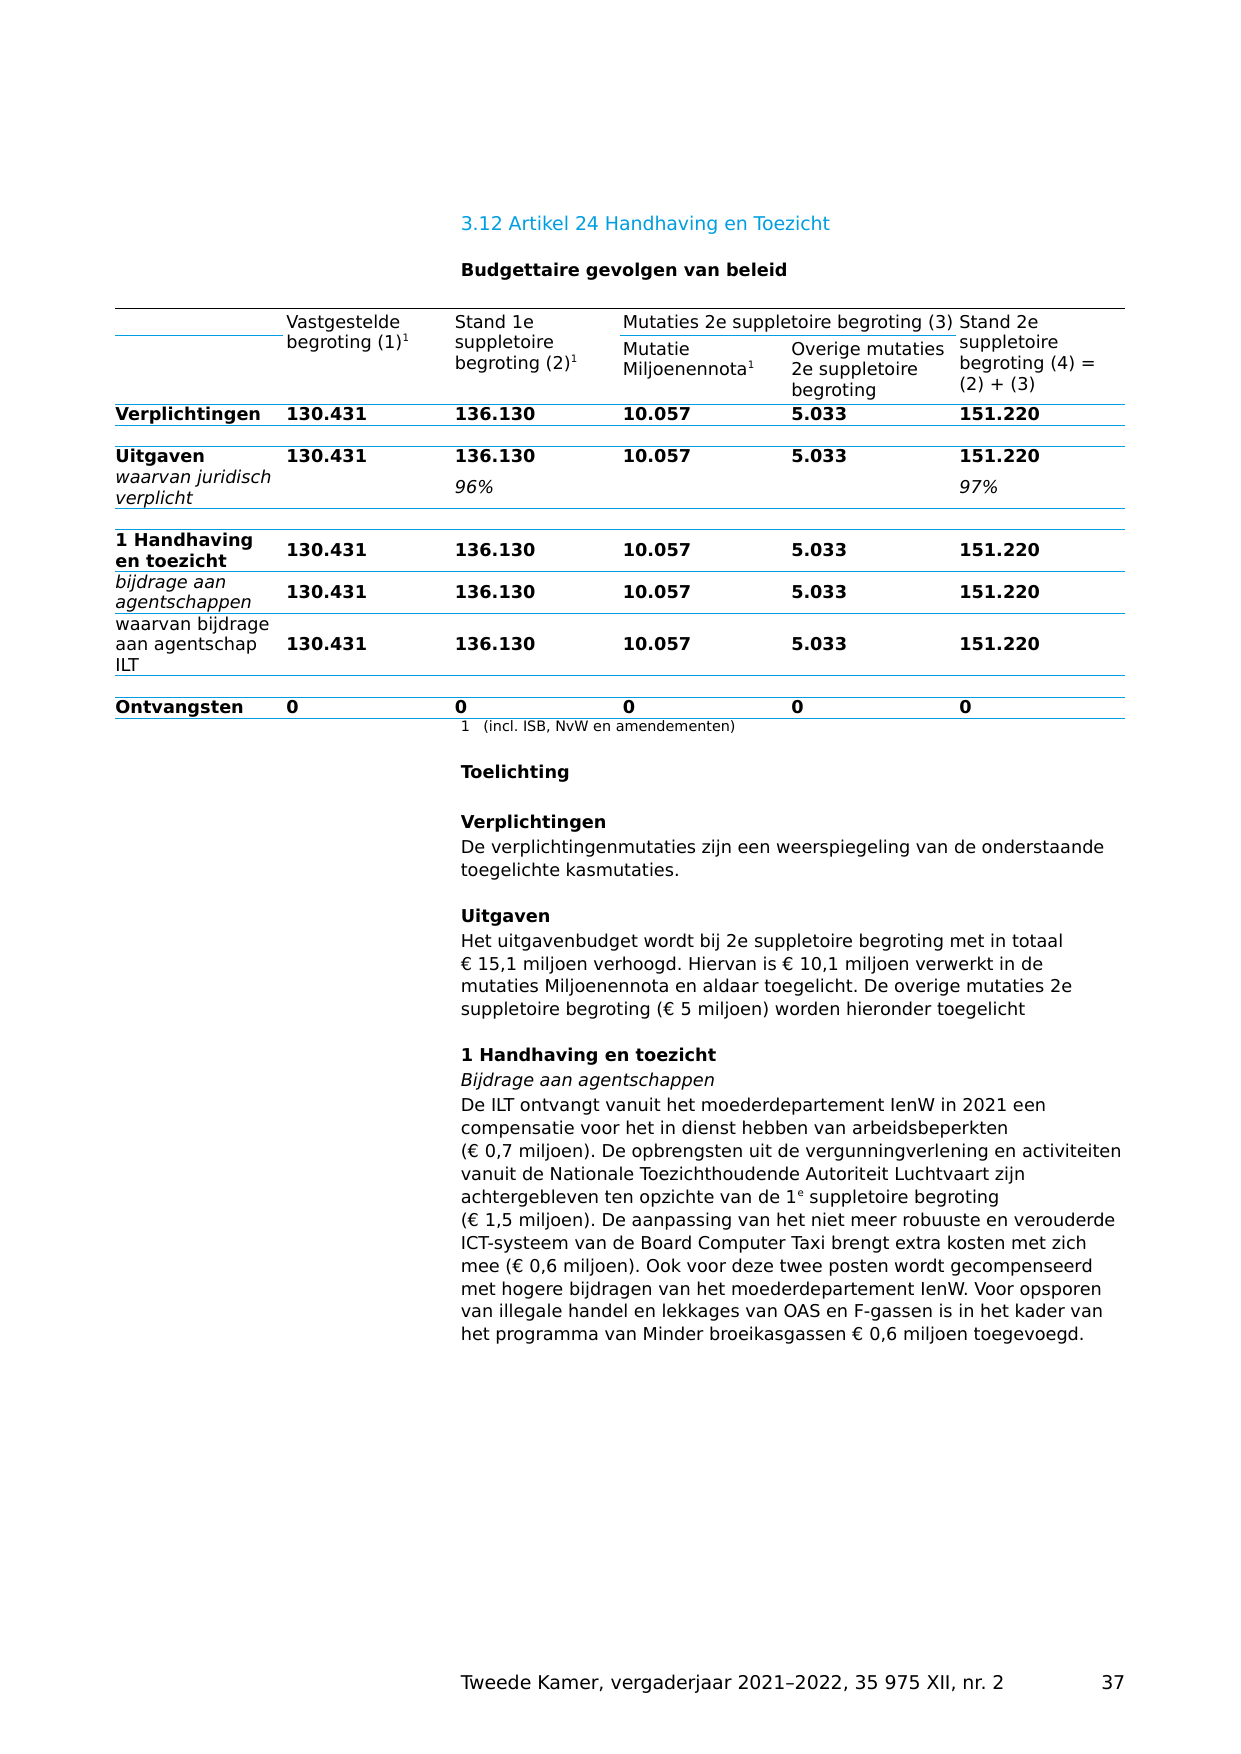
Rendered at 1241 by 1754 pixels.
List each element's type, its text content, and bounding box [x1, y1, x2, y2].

table_cell [956, 426, 1125, 446]
table_cell [115, 509, 283, 529]
table_cell [283, 676, 452, 696]
text Uitgaven [461, 904, 1125, 927]
table_cell 5.033 [788, 405, 956, 425]
table_cell 5.033 [788, 530, 956, 571]
table_cell 0 [788, 698, 956, 718]
table_cell 10.057 [620, 447, 788, 467]
table_cell [620, 467, 788, 508]
table_cell 136.130 [452, 572, 620, 613]
table_cell 96% [452, 467, 620, 508]
table_cell 0 [620, 698, 788, 718]
table_cell 136.130 [452, 447, 620, 467]
table_cell 10.057 [620, 572, 788, 613]
table_cell 151.220 [956, 447, 1125, 467]
table_cell 5.033 [788, 447, 956, 467]
table_cell 130.431 [283, 572, 452, 613]
table_cell [283, 426, 452, 446]
table_cell 151.220 [956, 614, 1125, 675]
table_cell [452, 509, 620, 529]
table_cell 5.033 [788, 572, 956, 613]
table_cell [788, 509, 956, 529]
table_cell 130.431 [283, 530, 452, 571]
table_cell 151.220 [956, 530, 1125, 571]
table_cell Overige mutaties 2e suppletoire begroting [788, 336, 956, 403]
table_cell 10.057 [620, 405, 788, 425]
table_cell [115, 336, 283, 403]
table_cell Uitgaven [115, 447, 283, 467]
table_cell Verplichtingen [115, 405, 283, 425]
table_cell waarvan bijdrage aan agentschap ILT [115, 614, 283, 675]
table_cell [788, 426, 956, 446]
table_cell 5.033 [788, 614, 956, 675]
table_cell [115, 676, 283, 696]
table_cell [956, 509, 1125, 529]
table_cell 130.431 [283, 405, 452, 425]
table_cell [115, 426, 283, 446]
table_cell [452, 426, 620, 446]
table_cell 136.130 [452, 405, 620, 425]
table_cell Ontvangsten [115, 698, 283, 718]
table_cell [956, 676, 1125, 696]
table_cell 0 [283, 698, 452, 718]
table_cell bijdrage aan agentschappen [115, 572, 283, 613]
title 3.12 Artikel 24 Handhaving en Toezicht [461, 213, 1125, 235]
list (incl. ISB, NvW en amendementen) [461, 719, 1125, 735]
table_cell Mutaties 2e suppletoire begroting (3) [620, 309, 956, 335]
table_cell [788, 676, 956, 696]
table_cell Stand 2e suppletoire begroting (4) = (2) + (3) [956, 309, 1125, 403]
table_cell [620, 676, 788, 696]
text Verplichtingen [461, 810, 1125, 833]
table_cell Mutatie Miljoenennota1 [620, 336, 788, 403]
table_cell [788, 467, 956, 508]
table_cell [620, 509, 788, 529]
text De ILT ontvangt vanuit het moederdepartement IenW in 2021 een compensatie voor het in dienst hebben van arbeidsbeperkten (€ 0,7 miljoen). De opbrengsten uit de vergunningverlening en activiteiten vanuit de Nationale Toezichthoudende Autoriteit Luchtvaart zijn achtergebleven ten opzichte van de 1e suppletoire begroting (€ 1,5 miljoen). De aanpassing van het niet meer robuuste en verouderde ICT-systeem van de Board Computer Taxi brengt extra kosten met zich mee (€ 0,6 miljoen). Ook voor deze twee posten wordt gecompenseerd met hogere bijdragen van het moederdepartement IenW. Voor opsporen van illegale handel en lekkages van OAS en F-gassen is in het kader van het programma van Minder broeikasgassen € 0,6 miljoen toegevoegd. [461, 1093, 1125, 1345]
table_cell waarvan juridisch verplicht [115, 467, 283, 508]
text 1 Handhaving en toezicht [461, 1043, 1125, 1066]
table_cell [620, 426, 788, 446]
text Het uitgavenbudget wordt bij 2e suppletoire begroting met in totaal € 15,1 miljoen verhoogd. Hiervan is € 10,1 miljoen verwerkt in de mutaties Miljoenennota en aldaar toegelicht. De overige mutaties 2e suppletoire begroting (€ 5 miljoen) worden hieronder toegelicht [461, 929, 1125, 1020]
table_cell 1 Handhaving en toezicht [115, 530, 283, 571]
text Bijdrage aan agentschappen [461, 1068, 1125, 1091]
table_cell 0 [452, 698, 620, 718]
table_cell Vastgestelde begroting (1)1 [283, 309, 452, 403]
table_cell 136.130 [452, 614, 620, 675]
table_cell [283, 467, 452, 508]
table_cell [452, 676, 620, 696]
table_cell 10.057 [620, 614, 788, 675]
table_cell 130.431 [283, 614, 452, 675]
text Budgettaire gevolgen van beleid [461, 258, 1125, 281]
table_cell 0 [956, 698, 1125, 718]
table_cell 130.431 [283, 447, 452, 467]
table_cell 97% [956, 467, 1125, 508]
text De verplichtingenmutaties zijn een weerspiegeling van de onderstaande toegelichte kasmutaties. [461, 835, 1125, 881]
table_cell [115, 309, 283, 335]
table_header Tabel 17 Budgettaire gevolgen van beleid artikel 24 Handhaving en Toezicht (bedragen x € 1.000) [115, 283, 1125, 308]
table_cell 10.057 [620, 530, 788, 571]
table_cell 151.220 [956, 405, 1125, 425]
table_cell [283, 509, 452, 529]
text Toelichting [461, 760, 1125, 783]
table_cell Stand 1e suppletoire begroting (2)1 [452, 309, 620, 403]
table_cell 136.130 [452, 530, 620, 571]
table_cell 151.220 [956, 572, 1125, 613]
